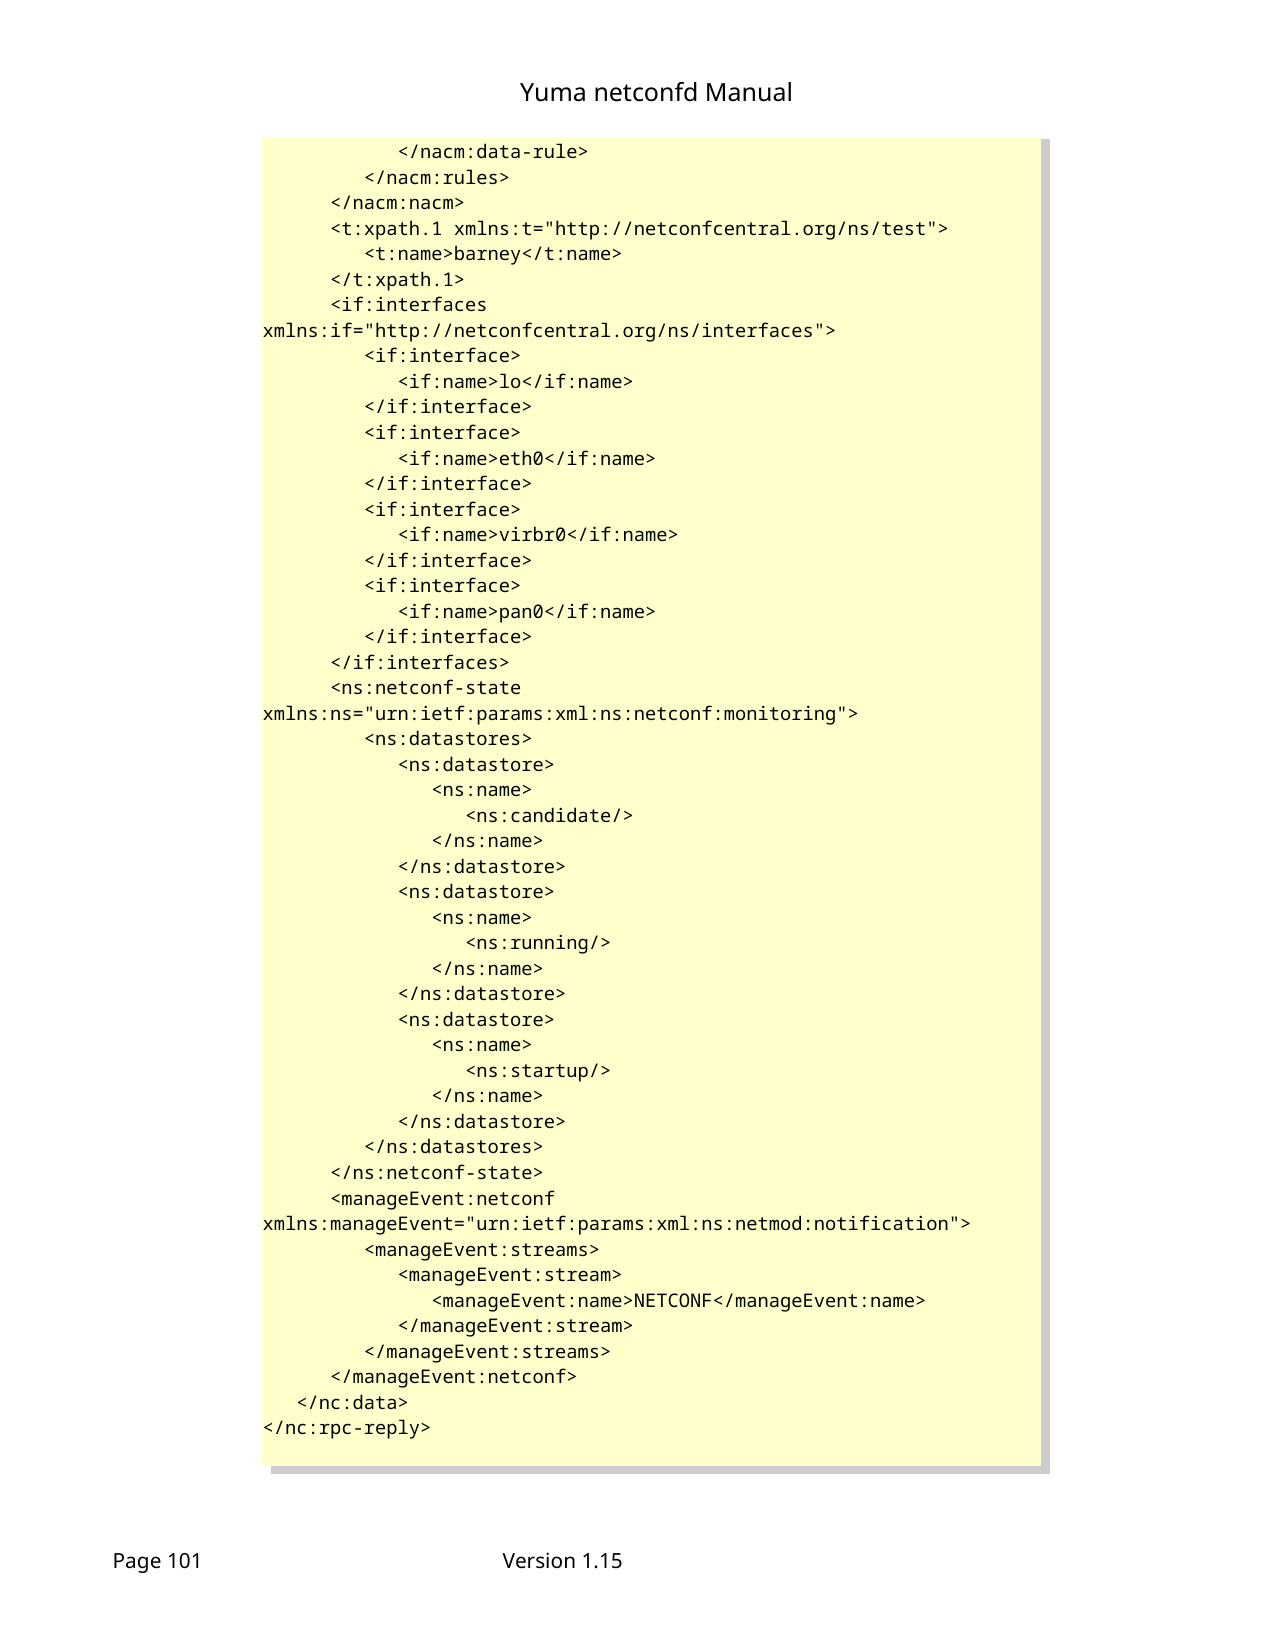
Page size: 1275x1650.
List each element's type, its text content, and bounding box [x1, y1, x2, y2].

text </manageEvent:stream> [262, 1312, 1041, 1338]
text <ns:datastore> [262, 1006, 1041, 1032]
text </nc:data> [262, 1389, 1041, 1414]
text </if:interface> [262, 394, 1041, 419]
text <if:interface> [262, 343, 1041, 368]
text <manageEvent:name>NETCONF</manageEvent:name> [262, 1287, 1041, 1312]
text <ns:startup/> [262, 1057, 1041, 1083]
text <t:xpath.1 xmlns:t="http://netconfcentral.org/ns/test"> [262, 215, 1041, 241]
text </if:interface> [262, 470, 1041, 496]
text <ns:name> [262, 904, 1041, 930]
text <if:name>eth0</if:name> [262, 445, 1041, 470]
text </if:interfaces> [262, 649, 1041, 674]
text <if:name>lo</if:name> [262, 368, 1041, 394]
text <manageEvent:streams> [262, 1236, 1041, 1261]
text </t:xpath.1> [262, 266, 1041, 292]
text <manageEvent:stream> [262, 1261, 1041, 1287]
text <ns:datastore> [262, 751, 1041, 777]
text </ns:name> [262, 828, 1041, 853]
text <ns:name> [262, 777, 1041, 802]
text </ns:datastore> [262, 1108, 1041, 1134]
text </ns:datastore> [262, 981, 1041, 1006]
text <if:interface> [262, 572, 1041, 598]
text </ns:name> [262, 1083, 1041, 1108]
text <manageEvent:netconf xmlns:manageEvent="urn:ietf:params:xml:ns:netmod:notification"> [262, 1185, 1041, 1236]
text </nacm:nacm> [262, 189, 1041, 215]
text <ns:candidate/> [262, 802, 1041, 828]
text </ns:name> [262, 955, 1041, 981]
text <if:name>pan0</if:name> [262, 598, 1041, 623]
text <if:interface> [262, 496, 1041, 521]
text </ns:datastore> [262, 853, 1041, 879]
text </manageEvent:netconf> [262, 1363, 1041, 1389]
text </if:interface> [262, 547, 1041, 572]
text <ns:datastores> [262, 726, 1041, 751]
text <ns:datastore> [262, 879, 1041, 904]
text <ns:name> [262, 1032, 1041, 1057]
text <if:interfaces xmlns:if="http://netconfcentral.org/ns/interfaces"> [262, 292, 1041, 343]
text </nacm:rules> [262, 164, 1041, 189]
text <ns:running/> [262, 930, 1041, 955]
text <ns:netconf-state xmlns:ns="urn:ietf:params:xml:ns:netconf:monitoring"> [262, 674, 1041, 726]
text <if:name>virbr0</if:name> [262, 521, 1041, 547]
text </if:interface> [262, 623, 1041, 649]
text </ns:netconf-state> [262, 1159, 1041, 1185]
text <if:interface> [262, 419, 1041, 445]
text </manageEvent:streams> [262, 1338, 1041, 1363]
text <t:name>barney</t:name> [262, 241, 1041, 266]
text </nacm:data-rule> [262, 138, 1041, 164]
text </nc:rpc-reply> [262, 1414, 1041, 1440]
text </ns:datastores> [262, 1134, 1041, 1159]
